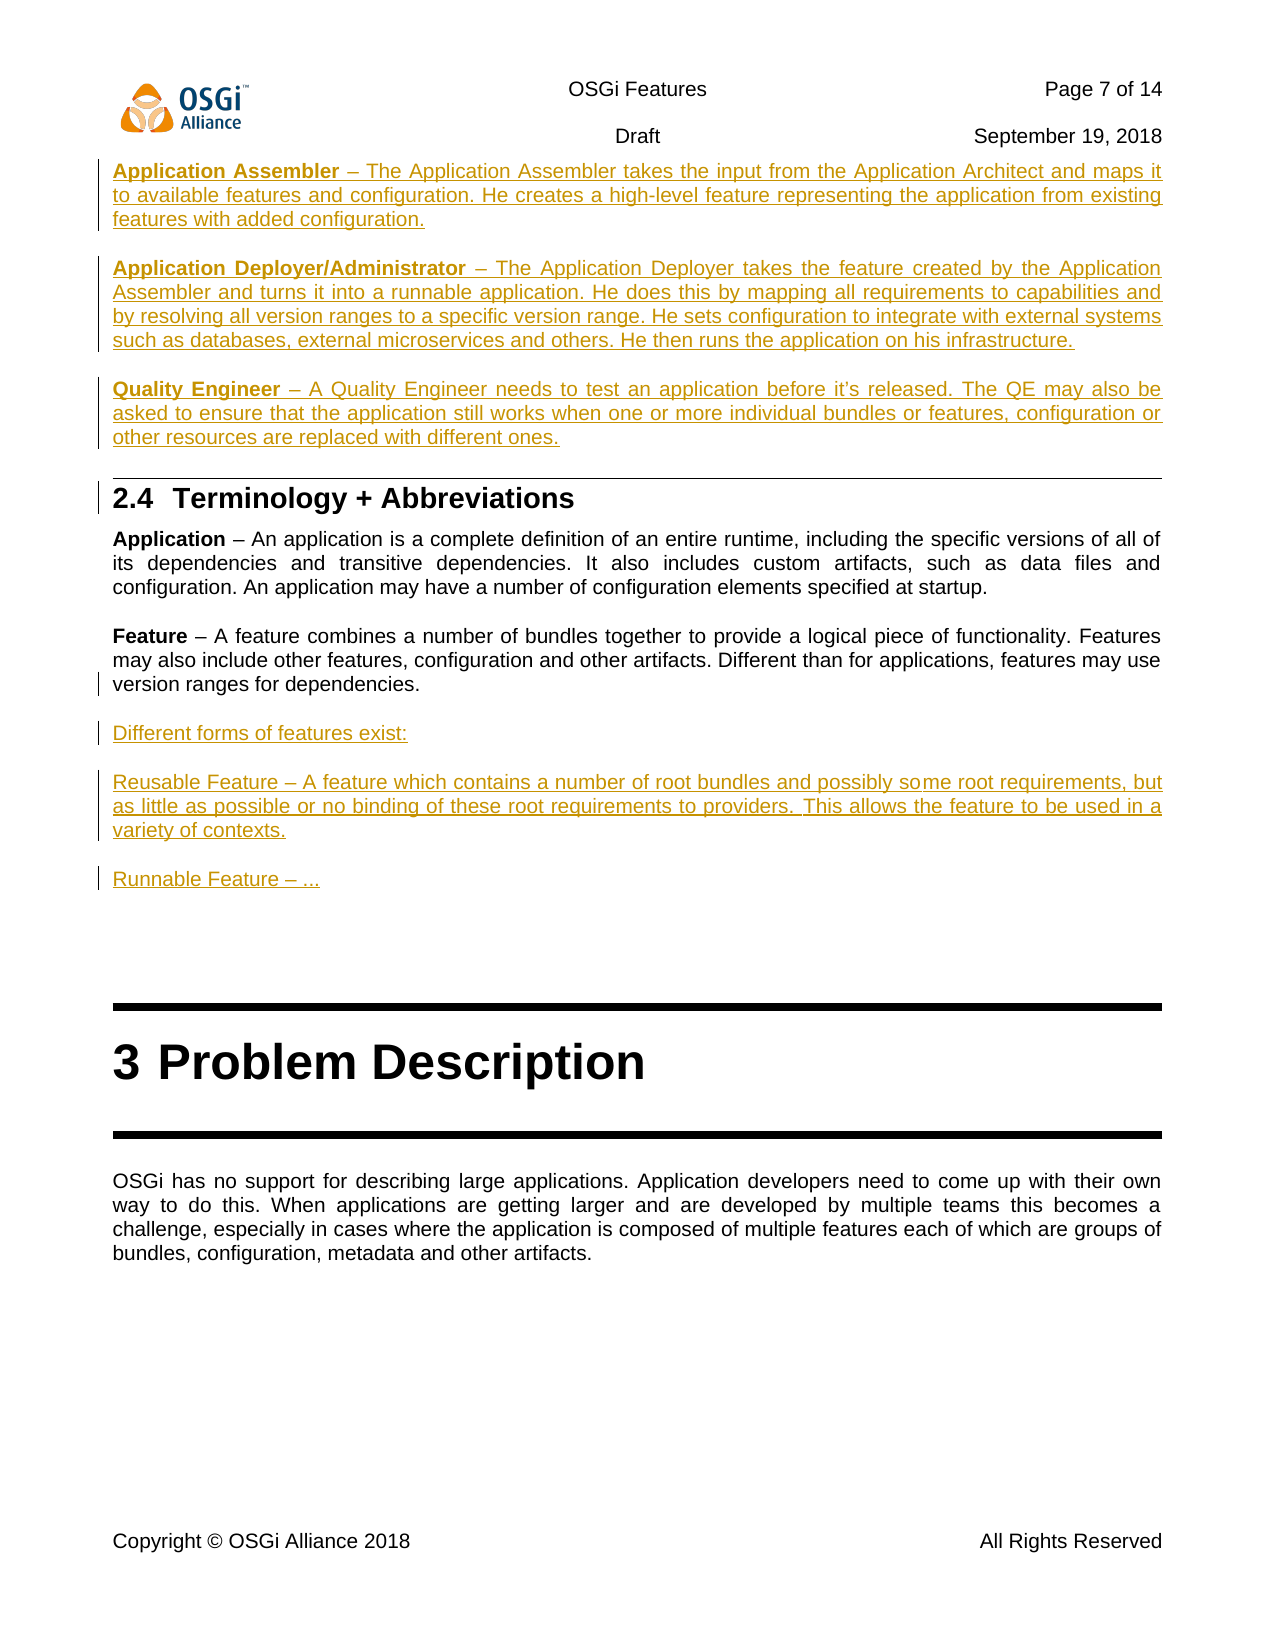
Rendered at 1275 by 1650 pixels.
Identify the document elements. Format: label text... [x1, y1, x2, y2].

picture [113, 76, 257, 140]
subtitle Problem Description [112, 1004, 1162, 1139]
text OSGi has no support for describing large applications. Application developers need to come up with their own way to do this. When applications are getting larger and are developed by multiple teams this becomes a challenge, especially in cases where the application is composed of multiple features each of which are groups of bundles, configuration, metadata and other artifacts. [112, 1169, 1162, 1264]
text Application Deployer/Administrator – The Application Deployer takes the feature created by the Application [112, 256, 1162, 277]
subtitle Terminology + Abbreviations [112, 479, 1162, 514]
text to available features and configuration. He creates a high-level feature representing the application from existing [112, 181, 1162, 204]
text as little as possible or no binding of these root requirements to providers. This allows the feature to be used in a variety of contexts. [112, 792, 1162, 841]
text Application – An application is a complete definition of an entire runtime, including the specific versions of all of its dependencies and transitive dependencies. It also includes custom artifacts, such as data files and configuration. An application may have a number of configuration elements specified at startup. [112, 527, 1162, 599]
text Quality Engineer – A Quality Engineer needs to test an application before it’s released. The QE may also be [112, 377, 1162, 398]
text other resources are replaced with different ones. [112, 423, 1162, 448]
text Feature – A feature combines a number of bundles together to provide a logical piece of functionality. Features may also include other features, configuration and other artifacts. Different than for applications, features may use version ranges for dependencies. [112, 624, 1162, 696]
text Assembler and turns it into a runnable application. He does this by mapping all requirements to capabilities and [112, 278, 1162, 301]
text by resolving all version ranges to a specific version range. He sets configuration to integrate with external systems [112, 302, 1162, 325]
text asked to ensure that the application still works when one or more individual bundles or features, configuration or [112, 399, 1162, 422]
text such as databases, external microservices and others. He then runs the application on his infrastructure. [112, 326, 1162, 352]
text Reusable Feature – A feature which contains a number of root bundles and possibly some root requirements, but [112, 769, 1162, 791]
text Application Assembler – The Application Assembler takes the input from the Application Architect and maps it [112, 159, 1162, 180]
text features with added configuration. [112, 205, 1162, 231]
text Runnable Feature – ... [112, 866, 1162, 890]
text Different forms of features exist: [112, 721, 1162, 744]
